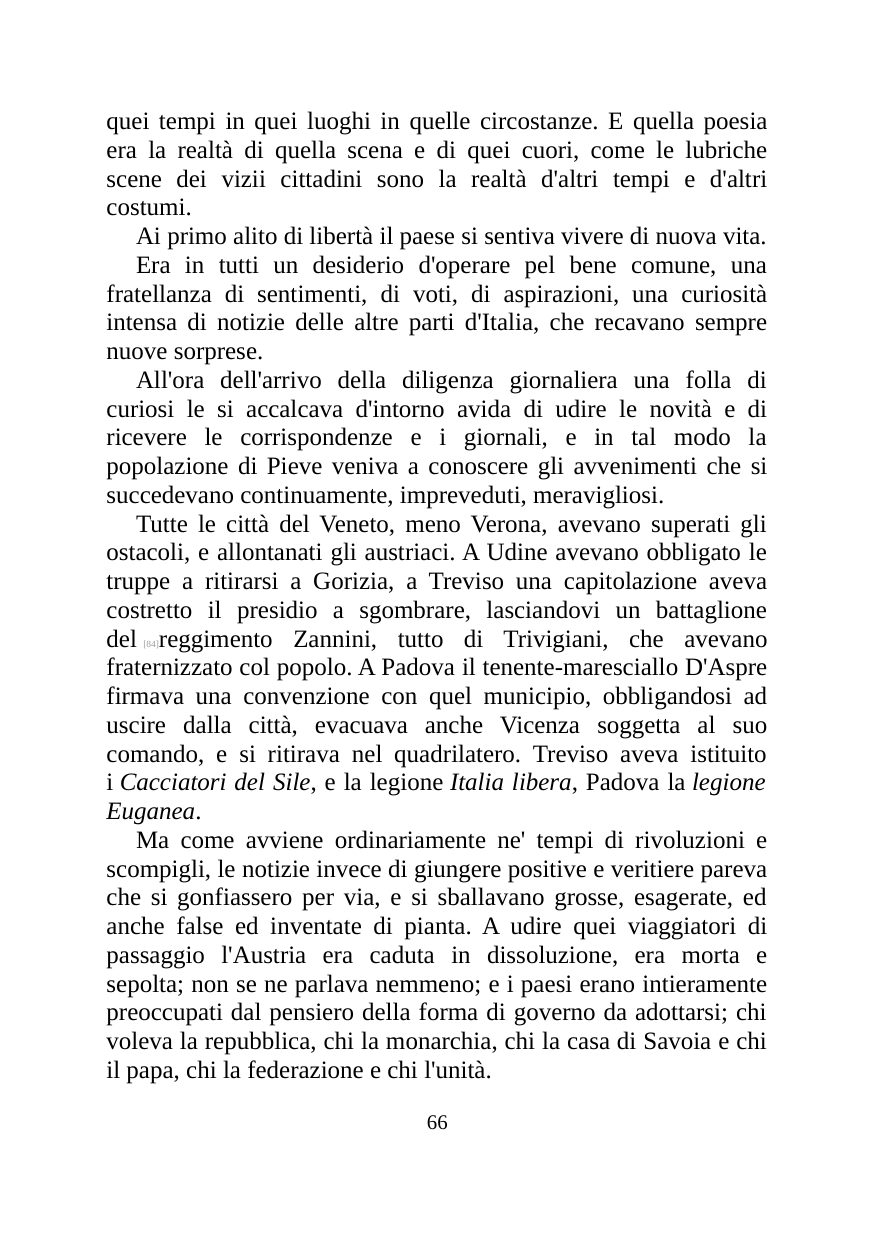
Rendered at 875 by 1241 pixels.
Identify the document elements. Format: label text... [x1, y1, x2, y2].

text All'ora dell'arrivo della diligenza giornaliera una folla di curiosi le si accalcava d'intorno avida di udire le novità e di ricevere le corrispondenze e i giornali, e in tal modo la popolazione di Pieve veniva a conoscere gli avvenimenti che si succedevano continuamente, impreveduti, meravigliosi. [106, 365, 768, 509]
text Ma come avviene ordinariamente ne' tempi di rivoluzioni e scompigli, le notizie invece di giungere positive e veritiere pareva che si gonfiassero per via, e si sballavano grosse, esagerate, ed anche false ed inventate di pianta. A udire quei viaggiatori di passaggio l'Austria era caduta in dissoluzione, era morta e sepolta; non se ne parlava nemmeno; e i paesi erano intieramente preoccupati dal pensiero della forma di governo da adottarsi; chi voleva la repubblica, chi la monarchia, chi la casa di Savoia e chi il papa, chi la federazione e chi l'unità. [106, 825, 768, 1084]
text Era in tutti un desiderio d'operare pel bene comune, una fratellanza di sentimenti, di voti, di aspirazioni, una curiosità intensa di notizie delle altre parti d'Italia, che recavano sempre nuove sorprese. [106, 250, 768, 365]
text Tutte le città del Veneto, meno Verona, avevano superati gli ostacoli, e allontanati gli austriaci. A Udine avevano obbligato le truppe a ritirarsi a Gorizia, a Treviso una capitolazione aveva costretto il presidio a sgombrare, lasciandovi un battaglione del [84]reggimento Zannini, tutto di Trivigiani, che avevano fraternizzato col popolo. A Padova il tenente-maresciallo D'Aspre firmava una convenzione con quel municipio, obbligandosi ad uscire dalla città, evacuava anche Vicenza soggetta al suo comando, e si ritirava nel quadrilatero. Treviso aveva istituito i Cacciatori del Sile, e la legione Italia libera, Padova la legione Euganea. [106, 509, 768, 825]
text Ai primo alito di libertà il paese si sentiva vivere di nuova vita. [106, 221, 768, 250]
text quei tempi in quei luoghi in quelle circostanze. E quella poesia era la realtà di quella scena e di quei cuori, come le lubriche scene dei vizii cittadini sono la realtà d'altri tempi e d'altri costumi. [106, 106, 768, 221]
